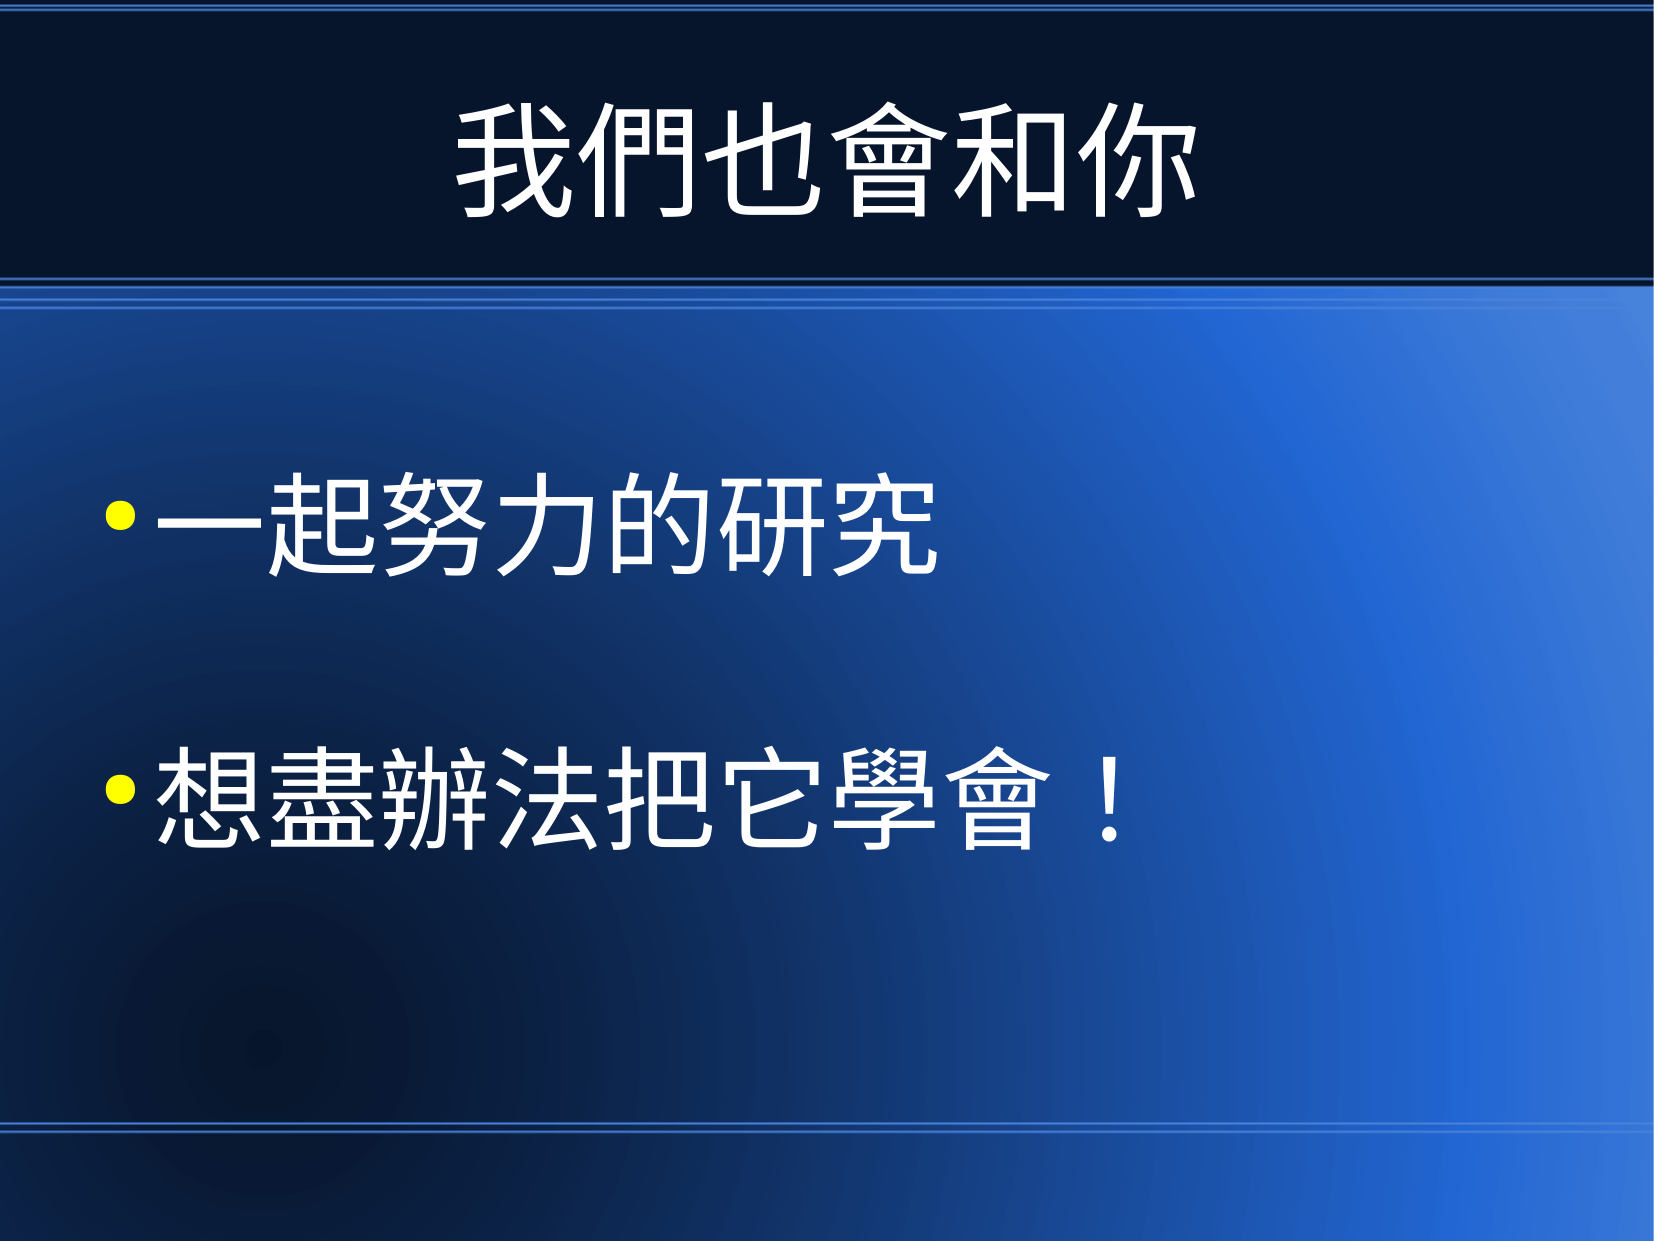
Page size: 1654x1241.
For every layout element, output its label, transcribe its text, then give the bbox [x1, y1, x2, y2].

list 一起努力的研究 想盡辦法把它學會！ [82, 355, 1571, 1241]
picture [0, 0, 1654, 1241]
title 我們也會和你 [82, 49, 1571, 257]
